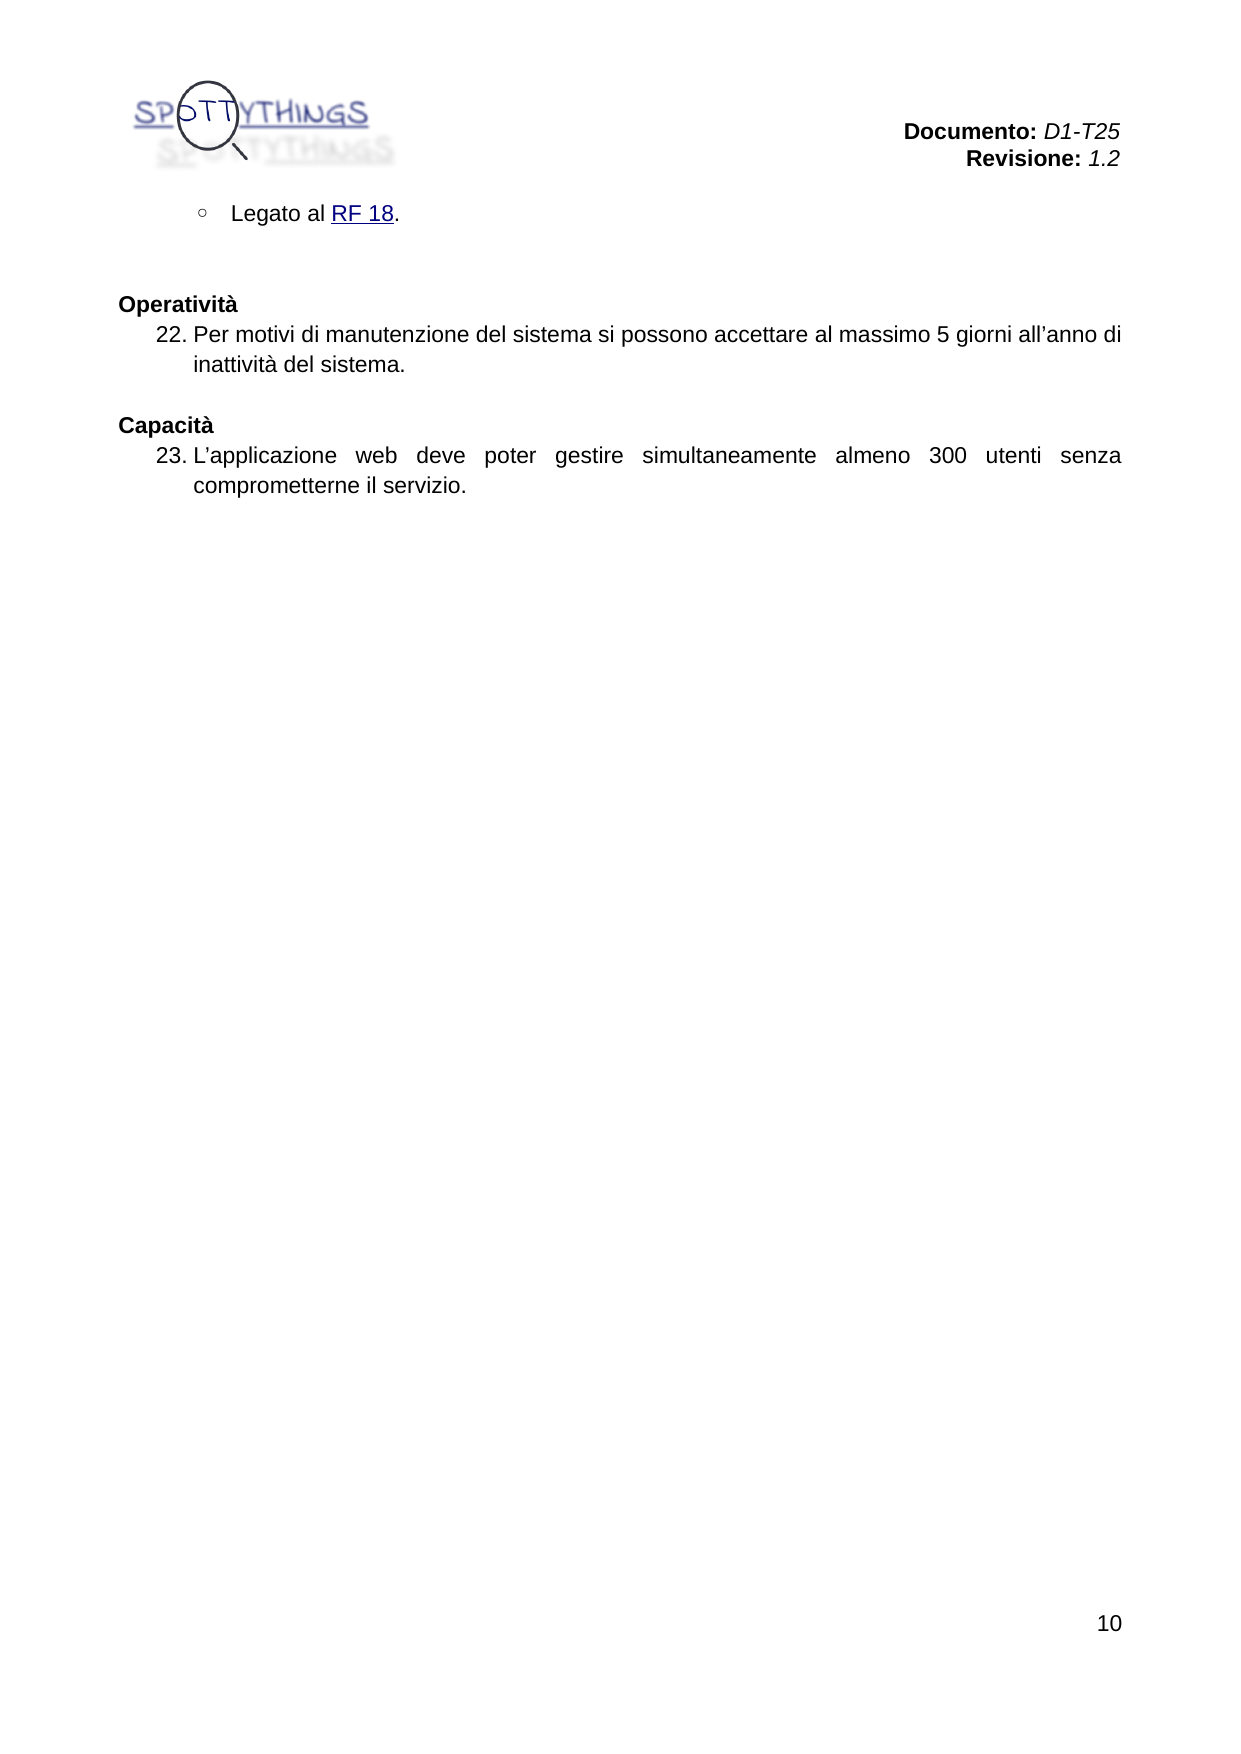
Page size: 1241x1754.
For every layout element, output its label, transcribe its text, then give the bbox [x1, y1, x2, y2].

list Per motivi di manutenzione del sistema si possono accettare al massimo 5 giorni all’anno di inattività del sistema. [156, 321, 1122, 378]
list Operatività [118, 291, 1122, 317]
picture [123, 73, 399, 187]
list L’applicazione web deve poter gestire simultaneamente almeno 300 utenti senza comprometterne il servizio. [156, 442, 1122, 498]
text Capacità [118, 412, 1122, 438]
list Legato al RF 18. [193, 200, 1122, 227]
